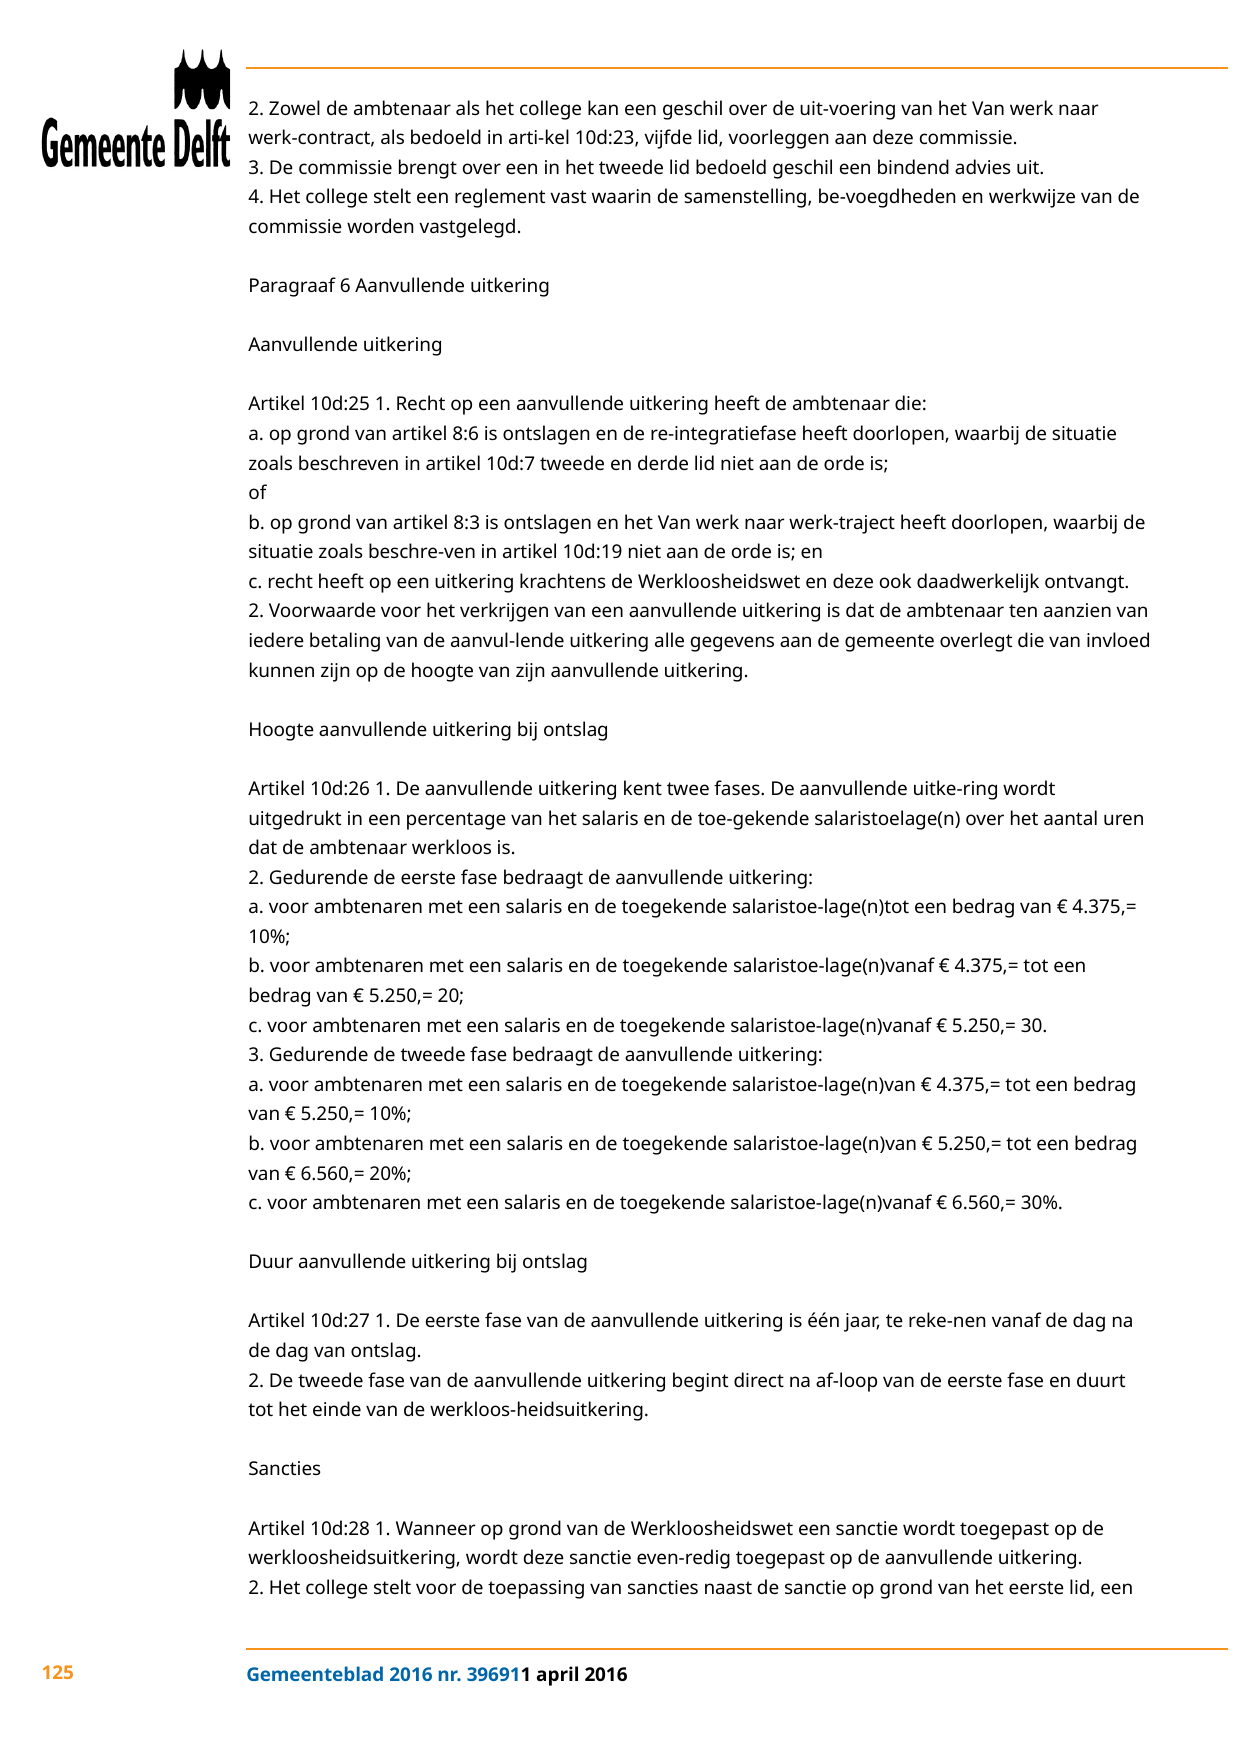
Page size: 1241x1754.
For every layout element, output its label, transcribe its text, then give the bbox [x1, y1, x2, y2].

text Artikel 10d:26 1. De aanvullende uitkering kent twee fases. De aanvullende uitke-ring wordt uitgedrukt in een percentage van het salaris en de toe-gekende salaristoelage(n) over het aantal uren dat de ambtenaar werkloos is. [248, 775, 1152, 860]
text 2. Het college stelt voor de toepassing van sancties naast de sanctie op grond van het eerste lid, een [248, 1574, 1152, 1600]
text 4. Het college stelt een reglement vast waarin de samenstelling, be-voegdheden en werkwijze van de commissie worden vastgelegd. [248, 183, 1152, 239]
text 2. De tweede fase van de aanvullende uitkering begint direct na af-loop van de eerste fase en duurt tot het einde van de werkloos-heidsuitkering. [248, 1367, 1152, 1422]
picture [41, 47, 231, 172]
text of [248, 479, 1152, 505]
text Artikel 10d:27 1. De eerste fase van de aanvullende uitkering is één jaar, te reke-nen vanaf de dag na de dag van ontslag. [248, 1308, 1152, 1363]
text Aanvullende uitkering [248, 331, 1152, 357]
text c. voor ambtenaren met een salaris en de toegekende salaristoe-lage(n)vanaf € 5.250,= 30. [248, 1012, 1152, 1038]
text a. op grond van artikel 8:6 is ontslagen en de re-integratiefase heeft doorlopen, waarbij de situatie zoals beschreven in artikel 10d:7 tweede en derde lid niet aan de orde is; [248, 420, 1152, 476]
text 3. Gedurende de tweede fase bedraagt de aanvullende uitkering: [248, 1041, 1152, 1067]
text 2. Voorwaarde voor het verkrijgen van een aanvullende uitkering is dat de ambtenaar ten aanzien van iedere betaling van de aanvul-lende uitkering alle gegevens aan de gemeente overlegt die van invloed kunnen zijn op de hoogte van zijn aanvullende uitkering. [248, 598, 1152, 683]
text Paragraaf 6 Aanvullende uitkering [248, 272, 1152, 298]
text b. op grond van artikel 8:3 is ontslagen en het Van werk naar werk-traject heeft doorlopen, waarbij de situatie zoals beschre-ven in artikel 10d:19 niet aan de orde is; en [248, 509, 1152, 564]
text a. voor ambtenaren met een salaris en de toegekende salaristoe-lage(n)tot een bedrag van € 4.375,= 10%; [248, 893, 1152, 949]
text Sancties [248, 1456, 1152, 1481]
text Hoogte aanvullende uitkering bij ontslag [248, 716, 1152, 742]
text Artikel 10d:25 1. Recht op een aanvullende uitkering heeft de ambtenaar die: [248, 391, 1152, 416]
text b. voor ambtenaren met een salaris en de toegekende salaristoe-lage(n)vanaf € 4.375,= tot een bedrag van € 5.250,= 20; [248, 953, 1152, 1008]
text c. voor ambtenaren met een salaris en de toegekende salaristoe-lage(n)vanaf € 6.560,= 30%. [248, 1189, 1152, 1215]
text c. recht heeft op een uitkering krachtens de Werkloosheidswet en deze ook daadwerkelijk ontvangt. [248, 568, 1152, 594]
text b. voor ambtenaren met een salaris en de toegekende salaristoe-lage(n)van € 5.250,= tot een bedrag van € 6.560,= 20%; [248, 1130, 1152, 1186]
text Duur aanvullende uitkering bij ontslag [248, 1248, 1152, 1274]
text 2. Gedurende de eerste fase bedraagt de aanvullende uitkering: [248, 864, 1152, 890]
text 3. De commissie brengt over een in het tweede lid bedoeld geschil een bindend advies uit. [248, 154, 1152, 180]
text 2. Zowel de ambtenaar als het college kan een geschil over de uit-voering van het Van werk naar werk-contract, als bedoeld in arti-kel 10d:23, vijfde lid, voorleggen aan deze commissie. [248, 95, 1152, 150]
text a. voor ambtenaren met een salaris en de toegekende salaristoe-lage(n)van € 4.375,= tot een bedrag van € 5.250,= 10%; [248, 1071, 1152, 1126]
text Artikel 10d:28 1. Wanneer op grond van de Werkloosheidswet een sanctie wordt toegepast op de werkloosheidsuitkering, wordt deze sanctie even-redig toegepast op de aanvullende uitkering. [248, 1515, 1152, 1570]
